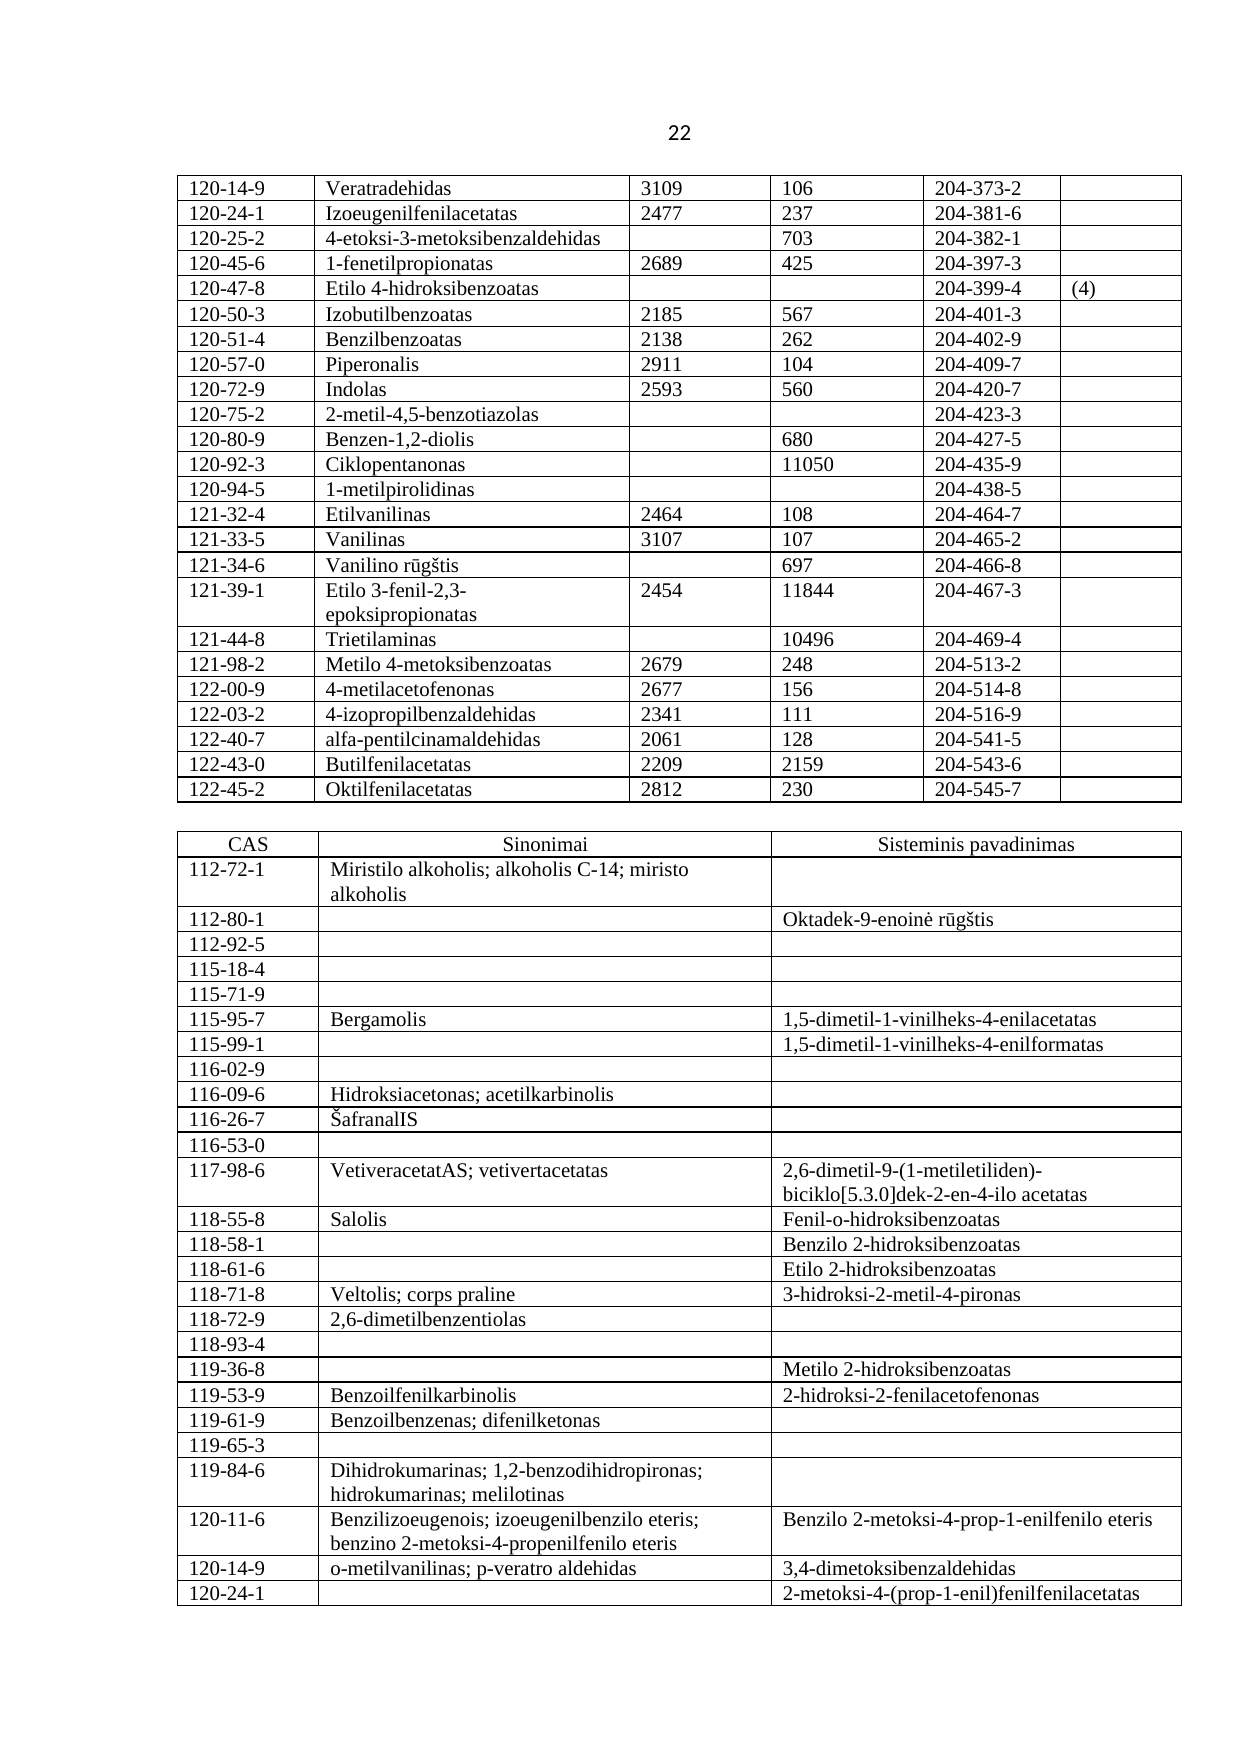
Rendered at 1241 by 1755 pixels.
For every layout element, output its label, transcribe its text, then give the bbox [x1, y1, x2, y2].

table_cell 121-39-1 [178, 578, 314, 626]
table_cell 204-545-7 [924, 778, 1060, 801]
table_cell 1-fenetilpropionatas [315, 251, 629, 275]
table_cell [772, 1433, 1181, 1457]
table_cell [319, 1032, 771, 1056]
table_cell 118-72-9 [178, 1307, 318, 1331]
table_cell 2341 [630, 702, 770, 726]
table_cell 4-izopropilbenzaldehidas [315, 702, 629, 726]
table_cell [630, 276, 770, 300]
table_cell [1061, 627, 1181, 651]
table_cell 119-53-9 [178, 1383, 318, 1407]
table_cell 119-36-8 [178, 1358, 318, 1381]
table_cell 204-402-9 [924, 327, 1060, 351]
table_cell 204-438-5 [924, 477, 1060, 501]
table_cell 2-hidroksi-2-fenilacetofenonas [772, 1383, 1181, 1407]
table_cell 120-24-1 [178, 1581, 318, 1605]
table_cell [1061, 502, 1181, 526]
table_cell 121-33-5 [178, 528, 314, 551]
table_cell [1061, 327, 1181, 351]
table_cell 107 [771, 528, 923, 551]
table_cell [772, 932, 1181, 956]
table_cell [1061, 652, 1181, 676]
table_cell Piperonalis [315, 352, 629, 376]
table_cell 128 [771, 727, 923, 751]
table_cell Etilvanilinas [315, 502, 629, 526]
table_cell 2061 [630, 727, 770, 751]
table_cell Metilo 4-metoksibenzoatas [315, 652, 629, 676]
table_cell 111 [771, 702, 923, 726]
table_cell [1061, 226, 1181, 250]
table_cell 118-93-4 [178, 1332, 318, 1356]
table_cell Benzilo 2-hidroksibenzoatas [772, 1232, 1181, 1256]
table_cell Indolas [315, 377, 629, 401]
table_cell 120-75-2 [178, 402, 314, 426]
table_cell [1061, 402, 1181, 426]
table_cell Trietilaminas [315, 627, 629, 651]
table_cell 120-50-3 [178, 301, 314, 326]
table_cell 10496 [771, 627, 923, 651]
table_cell 204-435-9 [924, 452, 1060, 476]
table_cell 204-467-3 [924, 578, 1060, 626]
table_cell [1061, 201, 1181, 225]
table_cell 112-72-1 [178, 858, 318, 906]
table_cell [772, 1332, 1181, 1356]
table_cell [319, 907, 771, 931]
table_cell 204-516-9 [924, 702, 1060, 726]
table_cell 204-397-3 [924, 251, 1060, 275]
table_cell 120-24-1 [178, 201, 314, 225]
table_cell 120-14-9 [178, 176, 314, 200]
table_cell [630, 477, 770, 501]
table_cell [319, 1257, 771, 1281]
table_cell 120-51-4 [178, 327, 314, 351]
table_cell 121-44-8 [178, 627, 314, 651]
table_cell 204-423-3 [924, 402, 1060, 426]
table_cell 2,6-dimetilbenzentiolas [319, 1307, 771, 1331]
table_cell 262 [771, 327, 923, 351]
table_cell [772, 1408, 1181, 1432]
table_cell 204-541-5 [924, 727, 1060, 751]
table_cell 204-420-7 [924, 377, 1060, 401]
table_cell 120-80-9 [178, 427, 314, 451]
table_cell 104 [771, 352, 923, 376]
table_cell [630, 627, 770, 651]
table_cell [771, 477, 923, 501]
table_cell [772, 1082, 1181, 1106]
table_cell [772, 1458, 1181, 1506]
table_cell 116-02-9 [178, 1057, 318, 1081]
table_cell [630, 226, 770, 250]
table_cell 119-84-6 [178, 1458, 318, 1506]
table_cell [1061, 727, 1181, 751]
table_cell [1061, 176, 1181, 200]
table_cell [319, 1232, 771, 1256]
table_cell [771, 276, 923, 300]
table_cell [1061, 528, 1181, 551]
table_cell [772, 1307, 1181, 1331]
table_cell Oktadek-9-enoinė rūgštis [772, 907, 1181, 931]
table_header CAS [178, 832, 318, 856]
table_cell 204-469-4 [924, 627, 1060, 651]
table_cell Benzen-1,2-diolis [315, 427, 629, 451]
table_cell ŠafranalIS [319, 1108, 771, 1131]
table_cell 108 [771, 502, 923, 526]
table_cell 680 [771, 427, 923, 451]
table_cell 2677 [630, 677, 770, 701]
table_cell Benzilo 2-metoksi-4-prop-1-enilfenilo eteris [772, 1507, 1181, 1555]
table_cell [319, 982, 771, 1006]
table_header Sinonimai [319, 832, 771, 856]
table_cell 122-00-9 [178, 677, 314, 701]
table_cell 121-34-6 [178, 553, 314, 577]
table_cell [1061, 452, 1181, 476]
table_cell [1061, 477, 1181, 501]
table_cell 2689 [630, 251, 770, 275]
table_cell 3107 [630, 528, 770, 551]
table_cell 204-513-2 [924, 652, 1060, 676]
table_cell 204-399-4 [924, 276, 1060, 300]
table_cell 106 [771, 176, 923, 200]
table_cell [630, 452, 770, 476]
table_cell 120-57-0 [178, 352, 314, 376]
table_cell 2464 [630, 502, 770, 526]
table_cell [1061, 251, 1181, 275]
table_cell Hidroksiacetonas; acetilkarbinolis [319, 1082, 771, 1106]
table_cell [319, 1433, 771, 1457]
table_cell 697 [771, 553, 923, 577]
table_cell 116-26-7 [178, 1108, 318, 1131]
table_cell 204-543-6 [924, 752, 1060, 776]
table_cell [1061, 352, 1181, 376]
table_cell 2159 [771, 752, 923, 776]
table_cell 204-465-2 [924, 528, 1060, 551]
table_cell 122-40-7 [178, 727, 314, 751]
table_cell 204-401-3 [924, 301, 1060, 326]
table_cell 2812 [630, 778, 770, 801]
table_cell [319, 1332, 771, 1356]
table_cell 3-hidroksi-2-metil-4-pironas [772, 1282, 1181, 1306]
table_cell 230 [771, 778, 923, 801]
table_cell 425 [771, 251, 923, 275]
table_cell 112-80-1 [178, 907, 318, 931]
table_cell [319, 1133, 771, 1157]
table_cell 2477 [630, 201, 770, 225]
table_cell [630, 402, 770, 426]
table_cell 120-72-9 [178, 377, 314, 401]
table_cell Metilo 2-hidroksibenzoatas [772, 1358, 1181, 1381]
table_cell 3109 [630, 176, 770, 200]
table_cell Etilo 3-fenil-2,3-epoksipropionatas [315, 578, 629, 626]
table_cell 3,4-dimetoksibenzaldehidas [772, 1556, 1181, 1580]
table_cell [1061, 778, 1181, 801]
table_cell 115-18-4 [178, 957, 318, 981]
table_cell 2185 [630, 301, 770, 326]
table_cell 115-99-1 [178, 1032, 318, 1056]
table_cell alfa-pentilcinamaldehidas [315, 727, 629, 751]
table_header Sisteminis pavadinimas [772, 832, 1181, 856]
table_cell 2-metil-4,5-benzotiazolas [315, 402, 629, 426]
table_cell 119-65-3 [178, 1433, 318, 1457]
table_cell Oktilfenilacetatas [315, 778, 629, 801]
table_cell 120-94-5 [178, 477, 314, 501]
table_cell 11844 [771, 578, 923, 626]
table_cell 120-47-8 [178, 276, 314, 300]
table_cell [772, 957, 1181, 981]
table_cell 567 [771, 301, 923, 326]
table_cell 2593 [630, 377, 770, 401]
table_cell 204-373-2 [924, 176, 1060, 200]
table_cell 2679 [630, 652, 770, 676]
table_cell 204-466-8 [924, 553, 1060, 577]
table_cell 116-09-6 [178, 1082, 318, 1106]
table_cell [1061, 578, 1181, 626]
table_cell 11050 [771, 452, 923, 476]
table_cell Salolis [319, 1207, 771, 1231]
table_cell 120-25-2 [178, 226, 314, 250]
table_cell [630, 553, 770, 577]
table_cell [772, 1057, 1181, 1081]
table_cell Fenil-o-hidroksibenzoatas [772, 1207, 1181, 1231]
table_cell Benzoilfenilkarbinolis [319, 1383, 771, 1407]
table_cell [319, 1581, 771, 1605]
table_cell [319, 1358, 771, 1381]
table_cell 1-metilpirolidinas [315, 477, 629, 501]
table_cell 119-61-9 [178, 1408, 318, 1432]
table_cell VetiveracetatAS; vetivertacetatas [319, 1158, 771, 1206]
table_cell 237 [771, 201, 923, 225]
table_cell 248 [771, 652, 923, 676]
table_cell o-metilvanilinas; p-veratro aldehidas [319, 1556, 771, 1580]
table_cell 122-43-0 [178, 752, 314, 776]
table_cell [630, 427, 770, 451]
table_cell 703 [771, 226, 923, 250]
table_cell [772, 982, 1181, 1006]
table_cell Ciklopentanonas [315, 452, 629, 476]
table_cell [1061, 301, 1181, 326]
table_cell Benzilbenzoatas [315, 327, 629, 351]
table_cell 120-92-3 [178, 452, 314, 476]
table_cell [772, 858, 1181, 906]
table_cell 118-71-8 [178, 1282, 318, 1306]
table_cell 122-45-2 [178, 778, 314, 801]
table_cell 112-92-5 [178, 932, 318, 956]
table_cell [1061, 702, 1181, 726]
table_cell 121-32-4 [178, 502, 314, 526]
table_cell 117-98-6 [178, 1158, 318, 1206]
table_cell [1061, 677, 1181, 701]
table_cell 118-61-6 [178, 1257, 318, 1281]
table_cell 120-11-6 [178, 1507, 318, 1555]
table_cell 2454 [630, 578, 770, 626]
table_cell [1061, 377, 1181, 401]
table_cell [319, 1057, 771, 1081]
table_cell [772, 1108, 1181, 1131]
table_cell 120-14-9 [178, 1556, 318, 1580]
table_cell Etilo 4-hidroksibenzoatas [315, 276, 629, 300]
table_cell Veratradehidas [315, 176, 629, 200]
table_cell Izoeugenilfenilacetatas [315, 201, 629, 225]
table_cell 4-metilacetofenonas [315, 677, 629, 701]
table_cell 204-427-5 [924, 427, 1060, 451]
table_cell 2911 [630, 352, 770, 376]
table_cell [319, 932, 771, 956]
table_cell [1061, 553, 1181, 577]
table_cell 1,5-dimetil-1-vinilheks-4-enilacetatas [772, 1007, 1181, 1031]
table_cell Vanilino rūgštis [315, 553, 629, 577]
table_cell Benzoilbenzenas; difenilketonas [319, 1408, 771, 1432]
table_cell Benzilizoeugenois; izoeugenilbenzilo eteris; benzino 2-metoksi-4-propenilfenilo eteris [319, 1507, 771, 1555]
table_cell 120-45-6 [178, 251, 314, 275]
table_cell 2209 [630, 752, 770, 776]
table_cell Miristilo alkoholis; alkoholis C-14; miristo alkoholis [319, 858, 771, 906]
table_cell Dihidrokumarinas; 1,2-benzodihidropironas; hidrokumarinas; melilotinas [319, 1458, 771, 1506]
table_cell 204-409-7 [924, 352, 1060, 376]
table_cell 118-55-8 [178, 1207, 318, 1231]
table_cell Vanilinas [315, 528, 629, 551]
table_cell 204-381-6 [924, 201, 1060, 225]
table_cell 115-71-9 [178, 982, 318, 1006]
table_cell Bergamolis [319, 1007, 771, 1031]
table_cell 2138 [630, 327, 770, 351]
table_cell [772, 1133, 1181, 1157]
table_cell Butilfenilacetatas [315, 752, 629, 776]
table_cell Etilo 2-hidroksibenzoatas [772, 1257, 1181, 1281]
table_cell 1,5-dimetil-1-vinilheks-4-enilformatas [772, 1032, 1181, 1056]
table_cell 204-382-1 [924, 226, 1060, 250]
table_cell 156 [771, 677, 923, 701]
table_cell 121-98-2 [178, 652, 314, 676]
table_cell [319, 957, 771, 981]
table_cell Izobutilbenzoatas [315, 301, 629, 326]
table_cell 115-95-7 [178, 1007, 318, 1031]
table_cell 4-etoksi-3-metoksibenzaldehidas [315, 226, 629, 250]
table_cell 118-58-1 [178, 1232, 318, 1256]
table_cell 560 [771, 377, 923, 401]
table_cell 122-03-2 [178, 702, 314, 726]
table_cell [771, 402, 923, 426]
table_cell 2,6-dimetil-9-(1-metiletiliden)-biciklo[5.3.0]dek-2-en-4-ilo acetatas [772, 1158, 1181, 1206]
table_cell (4) [1061, 276, 1181, 300]
table_cell Veltolis; corps praline [319, 1282, 771, 1306]
table_cell 116-53-0 [178, 1133, 318, 1157]
table_cell 2-metoksi-4-(prop-1-enil)fenilfenilacetatas [772, 1581, 1181, 1605]
table_cell 204-464-7 [924, 502, 1060, 526]
table_cell [1061, 752, 1181, 776]
table_cell 204-514-8 [924, 677, 1060, 701]
table_cell [1061, 427, 1181, 451]
